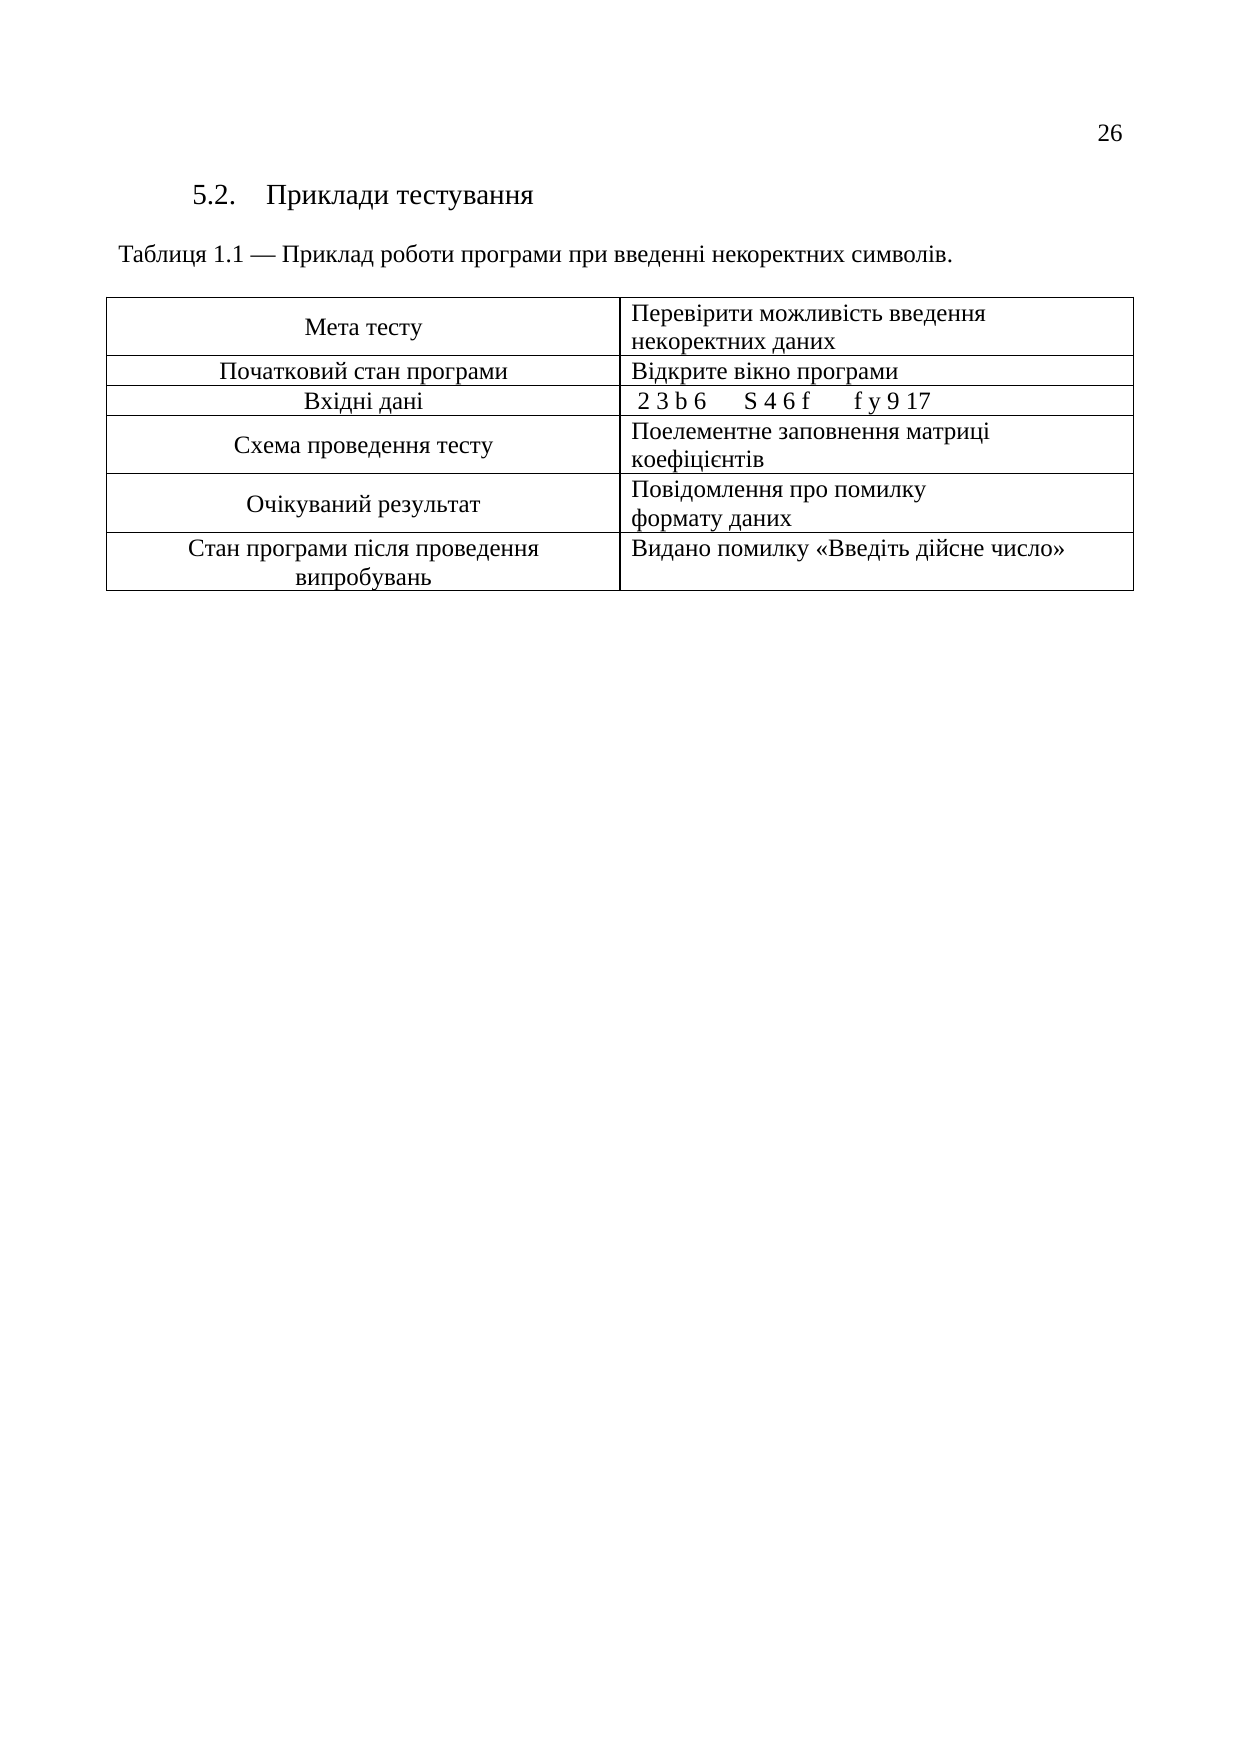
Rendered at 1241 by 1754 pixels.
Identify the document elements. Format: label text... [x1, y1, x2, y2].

table_cell Вхідні дані [107, 386, 619, 415]
table_cell 2 3 b 6 S 4 6 f f y 9 17 [621, 386, 1133, 415]
subtitle Приклади тестування [118, 177, 1122, 210]
table_cell Видано помилку «Введіть дійсне число» [621, 533, 1133, 590]
table_cell Повідомлення про помилку формату даних [621, 474, 1133, 532]
table_cell Відкрите вікно програми [621, 356, 1133, 385]
text Таблиця 1.1 — Приклад роботи програми при введенні некоректних символів. [118, 239, 1122, 268]
table_header Мета тесту [107, 298, 619, 355]
table_cell Очікуваний результат [107, 474, 619, 532]
table_cell Схема проведення тесту [107, 416, 619, 473]
table_cell Початковий стан програми [107, 356, 619, 385]
table_header Перевірити можливість введення некоректних даних [621, 298, 1133, 355]
table_cell Поелементне заповнення матриці коефіцієнтів [621, 416, 1133, 473]
table_cell Стан програми після проведення випробувань [107, 533, 619, 590]
